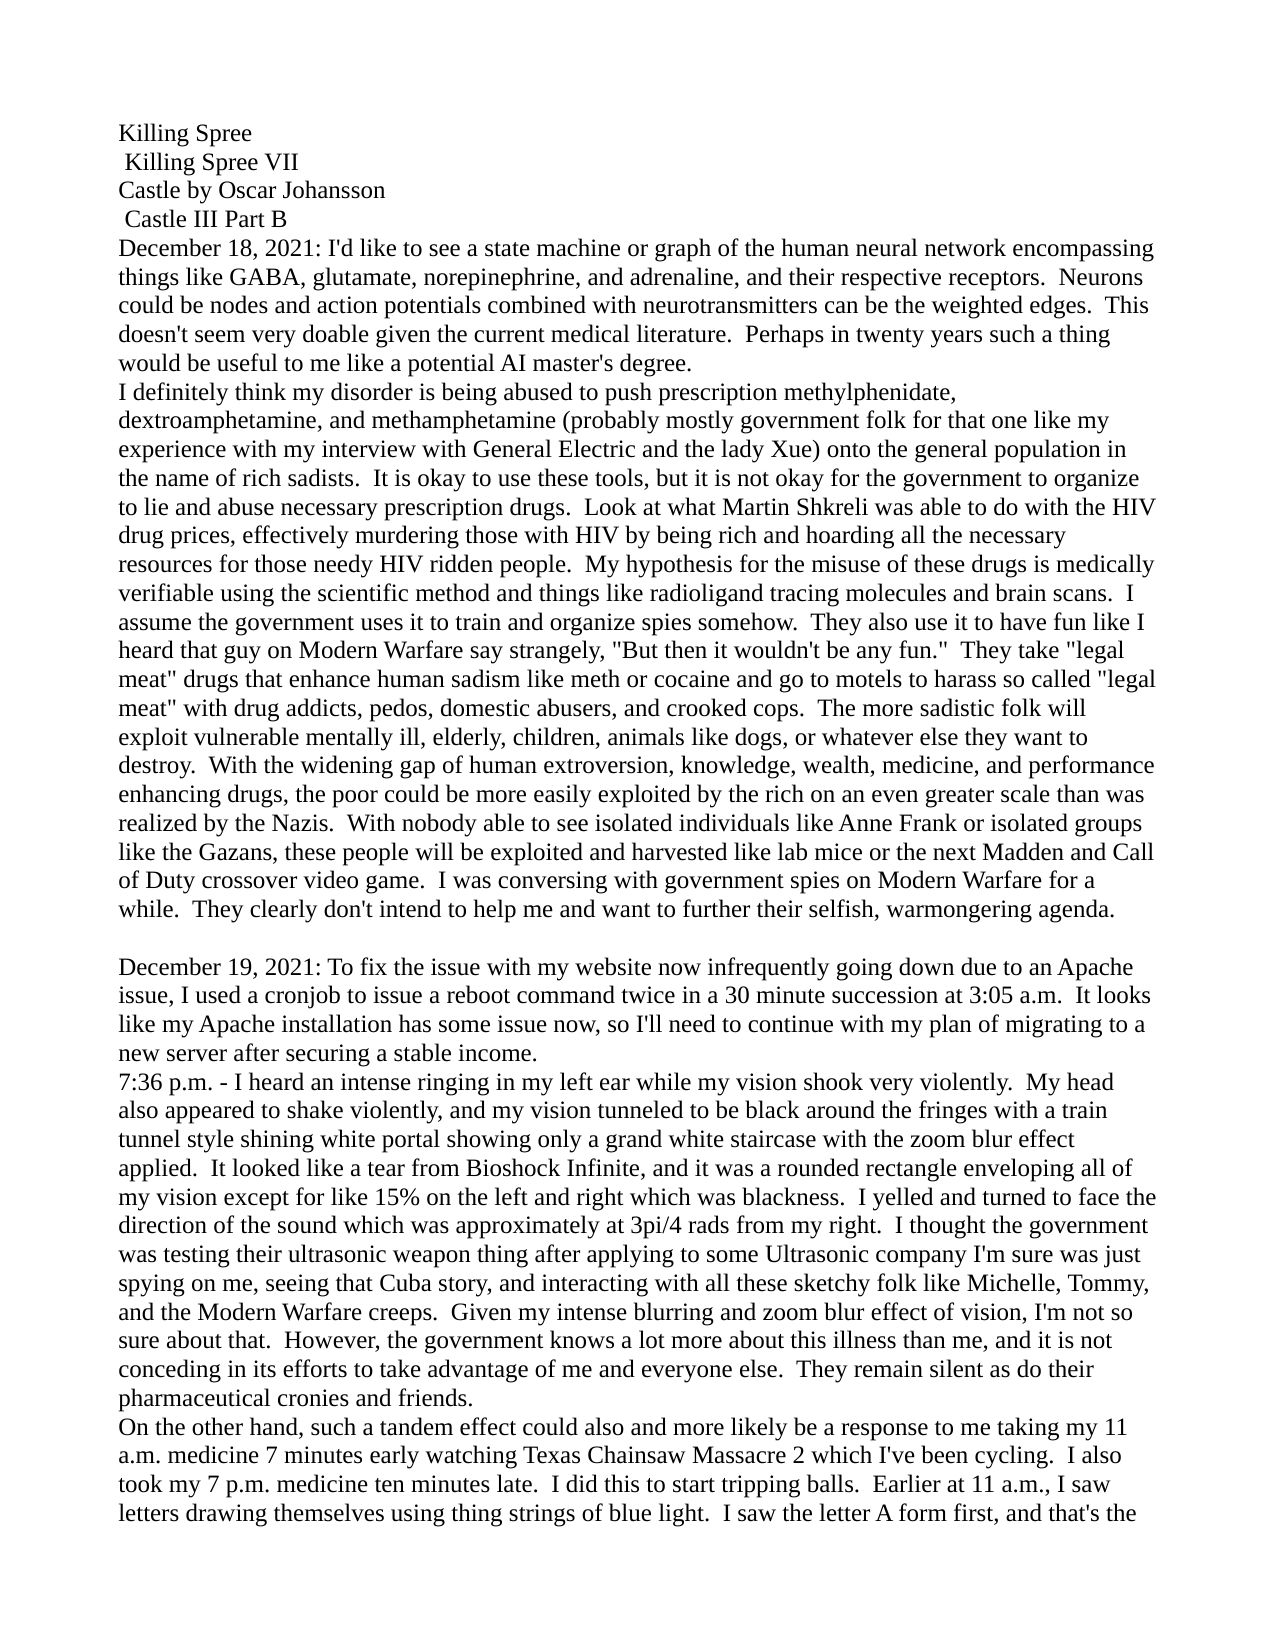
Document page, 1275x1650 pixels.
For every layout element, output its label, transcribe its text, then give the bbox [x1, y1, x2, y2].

text Killing Spree VII [118, 147, 1157, 176]
text Killing Spree [118, 118, 1157, 147]
text On the other hand, such a tandem effect could also and more likely be a response to me taking my 11 a.m. medicine 7 minutes early watching Texas Chainsaw Massacre 2 which I've been cycling. I also took my 7 p.m. medicine ten minutes late. I did this to start tripping balls. Earlier at 11 a.m., I saw letters drawing themselves using thing strings of blue light. I saw the letter A form first, and that's the [118, 1412, 1157, 1527]
text Castle III Part B [118, 204, 1157, 233]
text I definitely think my disorder is being abused to push prescription methylphenidate, dextroamphetamine, and methamphetamine (probably mostly government folk for that one like my experience with my interview with General Electric and the lady Xue) onto the general population in the name of rich sadists. It is okay to use these tools, but it is not okay for the government to organize to lie and abuse necessary prescription drugs. Look at what Martin Shkreli was able to do with the HIV drug prices, effectively murdering those with HIV by being rich and hoarding all the necessary resources for those needy HIV ridden people. My hypothesis for the misuse of these drugs is medically verifiable using the scientific method and things like radioligand tracing molecules and brain scans. I assume the government uses it to train and organize spies somehow. They also use it to have fun like I heard that guy on Modern Warfare say strangely, "But then it wouldn't be any fun." They take "legal meat" drugs that enhance human sadism like meth or cocaine and go to motels to harass so called "legal meat" with drug addicts, pedos, domestic abusers, and crooked cops. The more sadistic folk will exploit vulnerable mentally ill, elderly, children, animals like dogs, or whatever else they want to destroy. With the widening gap of human extroversion, knowledge, wealth, medicine, and performance enhancing drugs, the poor could be more easily exploited by the rich on an even greater scale than was realized by the Nazis. With nobody able to see isolated individuals like Anne Frank or isolated groups like the Gazans, these people will be exploited and harvested like lab mice or the next Madden and Call of Duty crossover video game. I was conversing with government spies on Modern Warfare for a while. They clearly don't intend to help me and want to further their selfish, warmongering agenda. [118, 377, 1157, 923]
text Castle by Oscar Johansson [118, 176, 1157, 204]
text 7:36 p.m. - I heard an intense ringing in my left ear while my vision shook very violently. My head also appeared to shake violently, and my vision tunneled to be black around the fringes with a train tunnel style shining white portal showing only a grand white staircase with the zoom blur effect applied. It looked like a tear from Bioshock Infinite, and it was a rounded rectangle enveloping all of my vision except for like 15% on the left and right which was blackness. I yelled and turned to face the direction of the sound which was approximately at 3pi/4 rads from my right. I thought the government was testing their ultrasonic weapon thing after applying to some Ultrasonic company I'm sure was just spying on me, seeing that Cuba story, and interacting with all these sketchy folk like Michelle, Tommy, and the Modern Warfare creeps. Given my intense blurring and zoom blur effect of vision, I'm not so sure about that. However, the government knows a lot more about this illness than me, and it is not conceding in its efforts to take advantage of me and everyone else. They remain silent as do their pharmaceutical cronies and friends. [118, 1067, 1157, 1412]
text December 18, 2021: I'd like to see a state machine or graph of the human neural network encompassing things like GABA, glutamate, norepinephrine, and adrenaline, and their respective receptors. Neurons could be nodes and action potentials combined with neurotransmitters can be the weighted edges. This doesn't seem very doable given the current medical literature. Perhaps in twenty years such a thing would be useful to me like a potential AI master's degree. [118, 233, 1157, 377]
text December 19, 2021: To fix the issue with my website now infrequently going down due to an Apache issue, I used a cronjob to issue a reboot command twice in a 30 minute succession at 3:05 a.m. It looks like my Apache installation has some issue now, so I'll need to continue with my plan of migrating to a new server after securing a stable income. [118, 952, 1157, 1067]
